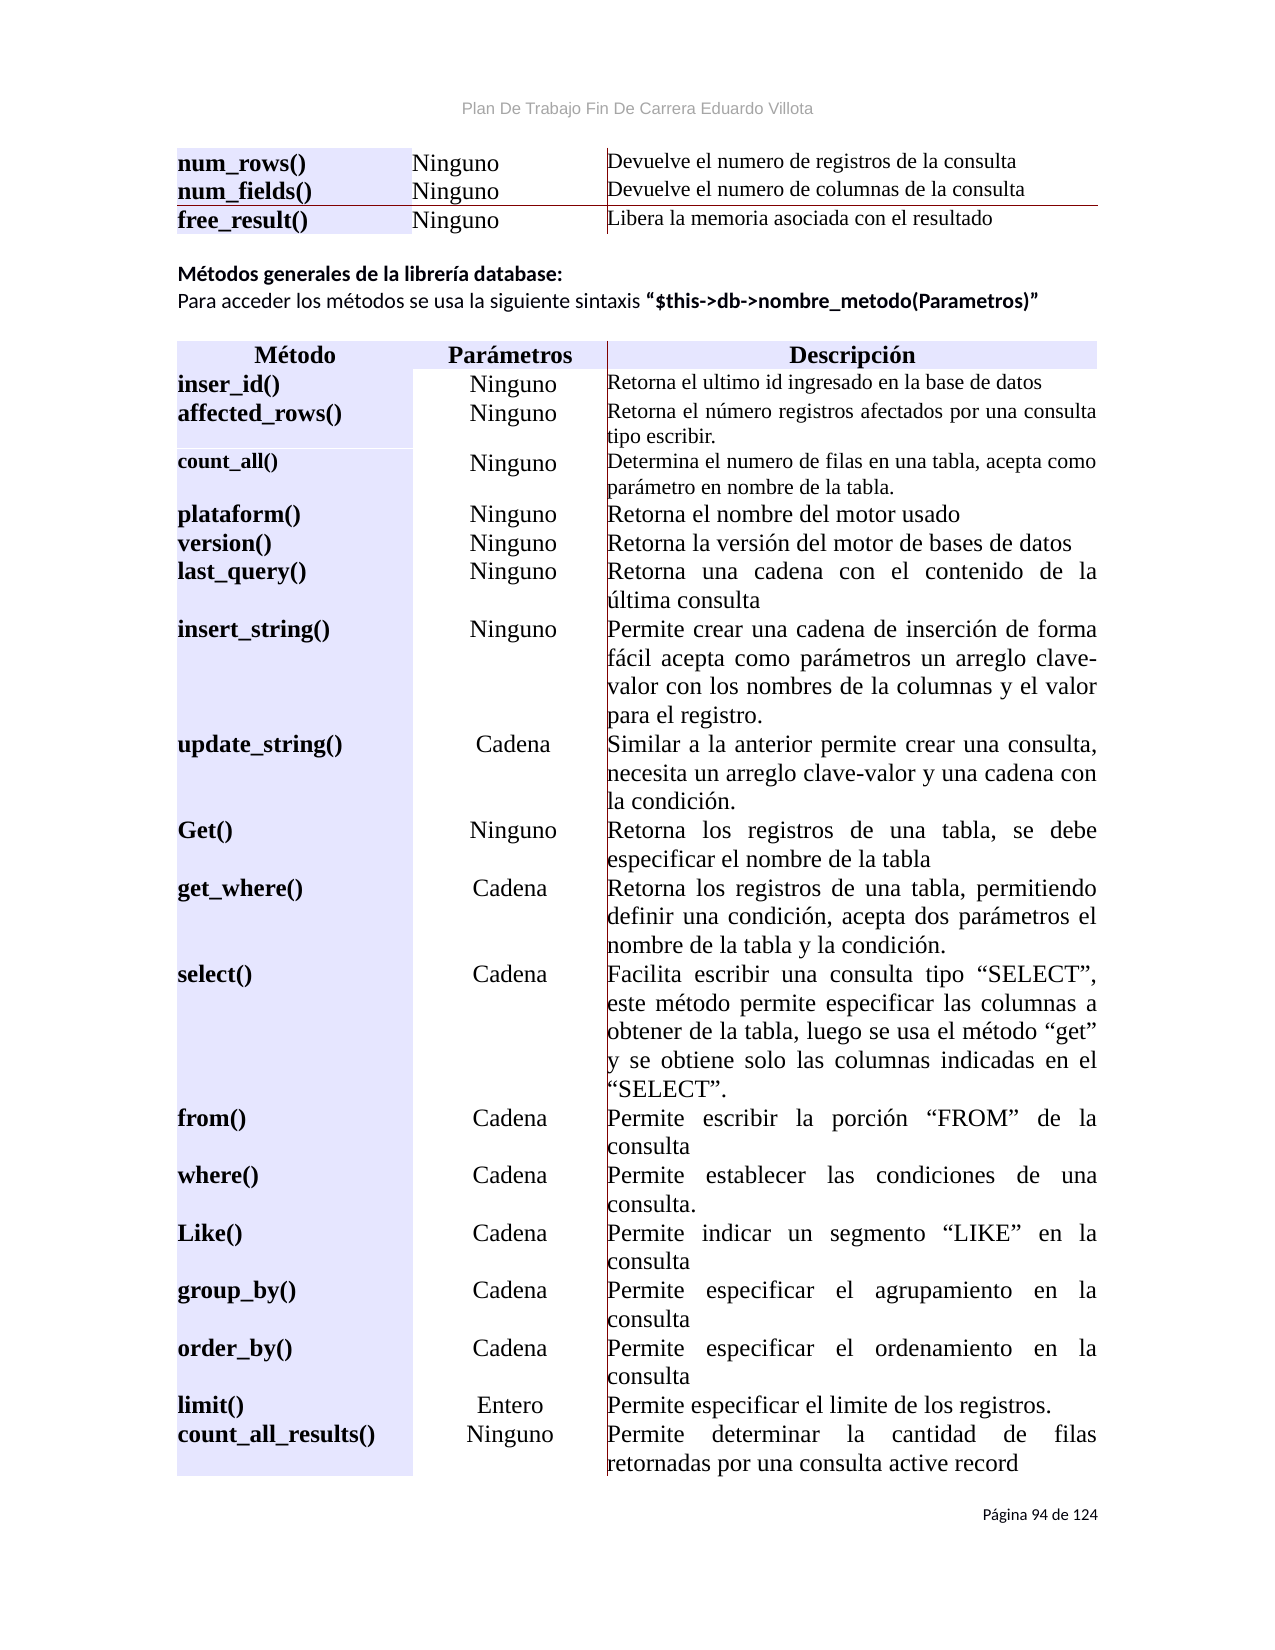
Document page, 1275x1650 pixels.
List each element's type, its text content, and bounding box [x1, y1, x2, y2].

table_cell where() [177, 1160, 413, 1218]
table_cell count_all_results() [177, 1419, 413, 1476]
table_cell affected_rows() [177, 398, 413, 448]
table_cell Like() [177, 1218, 413, 1275]
table_cell select() [177, 959, 413, 1103]
table_header Descripción [608, 341, 1097, 369]
table_cell Retorna los registros de una tabla, se debe especificar el nombre de la tabla [608, 815, 1097, 873]
table_cell limit() [177, 1390, 413, 1419]
table_cell plataform() [177, 499, 413, 528]
table_cell num_rows() [177, 148, 412, 176]
table_header Método [177, 341, 413, 369]
table_cell Cadena [413, 1218, 607, 1275]
table_cell Permite determinar la cantidad de filas retornadas por una consulta active record [608, 1419, 1097, 1476]
table_cell Entero [413, 1390, 607, 1419]
table_cell Ninguno [413, 449, 607, 499]
table_cell Ninguno [412, 176, 607, 205]
table_cell Facilita escribir una consulta tipo “SELECT”, este método permite especificar las columnas a obtener de la tabla, luego se usa el método “get” y se obtiene solo las columnas indicadas en el “SELECT”. [608, 959, 1097, 1103]
table_cell Cadena [413, 1103, 607, 1160]
table_cell Similar a la anterior permite crear una consulta, necesita un arreglo clave-valor y una cadena con la condición. [608, 729, 1097, 815]
table_cell get_where() [177, 873, 413, 959]
table_cell free_result() [177, 206, 412, 234]
table_cell Ninguno [413, 815, 607, 873]
text Para acceder los métodos se usa la siguiente sintaxis “$this->db->nombre_metodo(Parametros)” [177, 287, 1098, 314]
table_cell last_query() [177, 556, 413, 614]
table_cell Ninguno [413, 369, 607, 398]
table_cell update_string() [177, 729, 413, 815]
text Métodos generales de la librería database: [177, 261, 1098, 287]
table_cell from() [177, 1103, 413, 1160]
table_cell version() [177, 528, 413, 556]
table_cell count_all() [177, 449, 413, 499]
table_cell Retorna el ultimo id ingresado en la base de datos [608, 369, 1097, 398]
table_cell Ninguno [413, 614, 607, 729]
table_cell Ninguno [413, 556, 607, 614]
table_cell inser_id() [177, 369, 413, 398]
table_cell Retorna los registros de una tabla, permitiendo definir una condición, acepta dos parámetros el nombre de la tabla y la condición. [608, 873, 1097, 959]
table_cell group_by() [177, 1275, 413, 1333]
table_cell Devuelve el numero de registros de la consulta [608, 148, 1097, 176]
table_header Parámetros [413, 341, 607, 369]
table_cell insert_string() [177, 614, 413, 729]
table_cell Permite escribir la porción “FROM” de la consulta [608, 1103, 1097, 1160]
table_cell Permite especificar el ordenamiento en la consulta [608, 1333, 1097, 1390]
table_cell Permite indicar un segmento “LIKE” en la consulta [608, 1218, 1097, 1275]
table_cell Cadena [413, 873, 607, 959]
table_cell Permite especificar el agrupamiento en la consulta [608, 1275, 1097, 1333]
table_cell Ninguno [412, 148, 607, 176]
table_cell Devuelve el numero de columnas de la consulta [608, 176, 1097, 205]
table_cell Ninguno [412, 206, 607, 234]
table_cell Cadena [413, 1160, 607, 1218]
table_cell Permite establecer las condiciones de una consulta. [608, 1160, 1097, 1218]
table_cell Retorna la versión del motor de bases de datos [608, 528, 1097, 556]
table_cell Cadena [413, 1275, 607, 1333]
table_cell Cadena [413, 959, 607, 1103]
table_cell Ninguno [413, 528, 607, 556]
table_cell Retorna el número registros afectados por una consulta tipo escribir. [608, 398, 1097, 448]
table_cell Libera la memoria asociada con el resultado [608, 206, 1097, 234]
table_cell Permite crear una cadena de inserción de forma fácil acepta como parámetros un arreglo clave-valor con los nombres de la columnas y el valor para el registro. [608, 614, 1097, 729]
table_cell num_fields() [177, 176, 412, 205]
table_cell Cadena [413, 1333, 607, 1390]
table_cell order_by() [177, 1333, 413, 1390]
table_cell Ninguno [413, 398, 607, 448]
table_cell Retorna una cadena con el contenido de la última consulta [608, 556, 1097, 614]
table_cell Ninguno [413, 499, 607, 528]
table_cell Get() [177, 815, 413, 873]
table_cell Permite especificar el limite de los registros. [608, 1390, 1097, 1419]
table_cell Retorna el nombre del motor usado [608, 499, 1097, 528]
table_cell Cadena [413, 729, 607, 815]
table_cell Ninguno [413, 1419, 607, 1476]
table_cell Determina el numero de filas en una tabla, acepta como parámetro en nombre de la tabla. [608, 449, 1097, 499]
